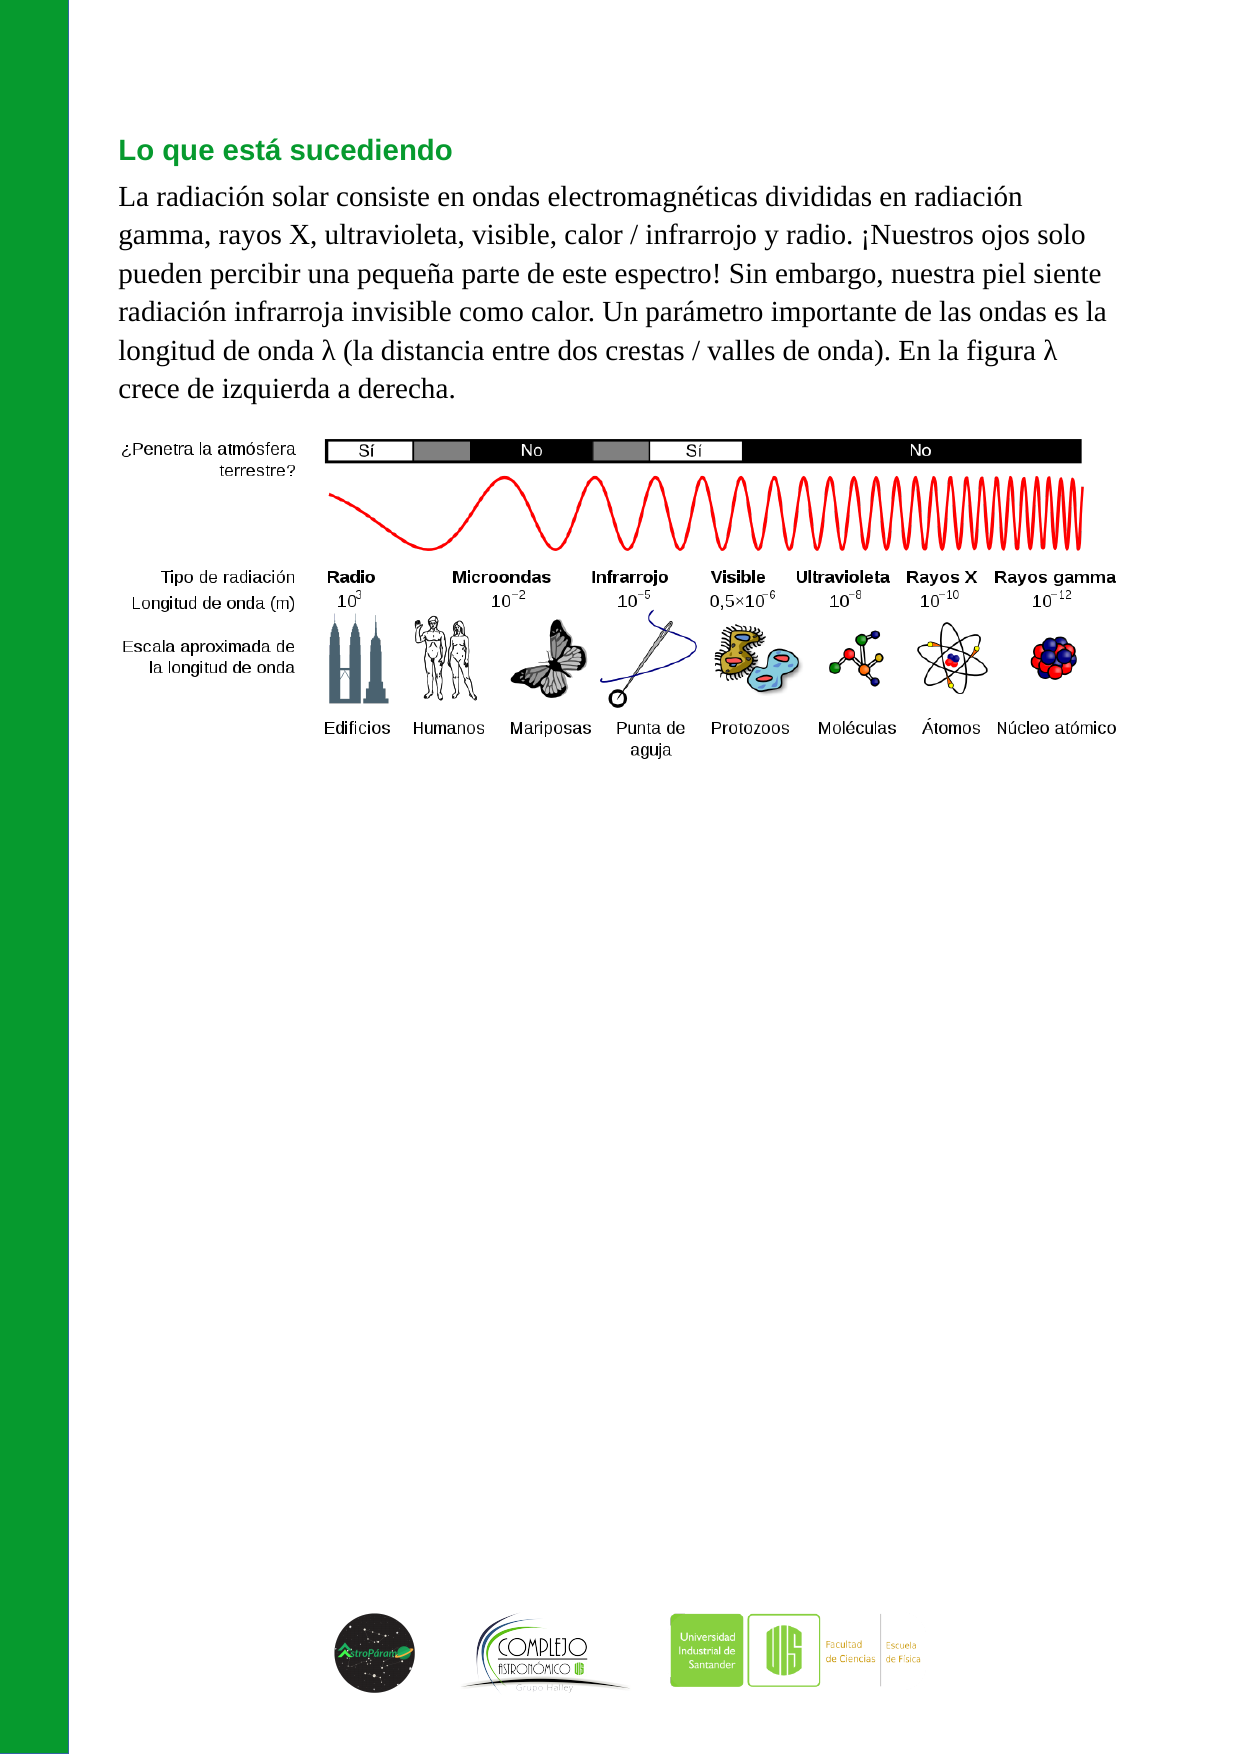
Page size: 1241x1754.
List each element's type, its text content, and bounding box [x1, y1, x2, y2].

picture [118, 424, 1123, 761]
picture [333, 1612, 416, 1694]
picture [667, 1612, 926, 1690]
subtitle Lo que está sucediendo [118, 133, 1122, 166]
text La radiación solar consiste en ondas electromagnéticas divididas en radiación gamma, rayos X, ultravioleta, visible, calor / infrarrojo y radio. ¡Nuestros ojos solo pueden percibir una pequeña parte de este espectro! Sin embargo, nuestra piel siente radiación infrarroja invisible como calor. Un parámetro importante de las ondas es la longitud de onda λ (la distancia entre dos crestas / valles de onda). En la figura λ crece de izquierda a derecha. [118, 179, 1122, 405]
picture [458, 1612, 633, 1695]
